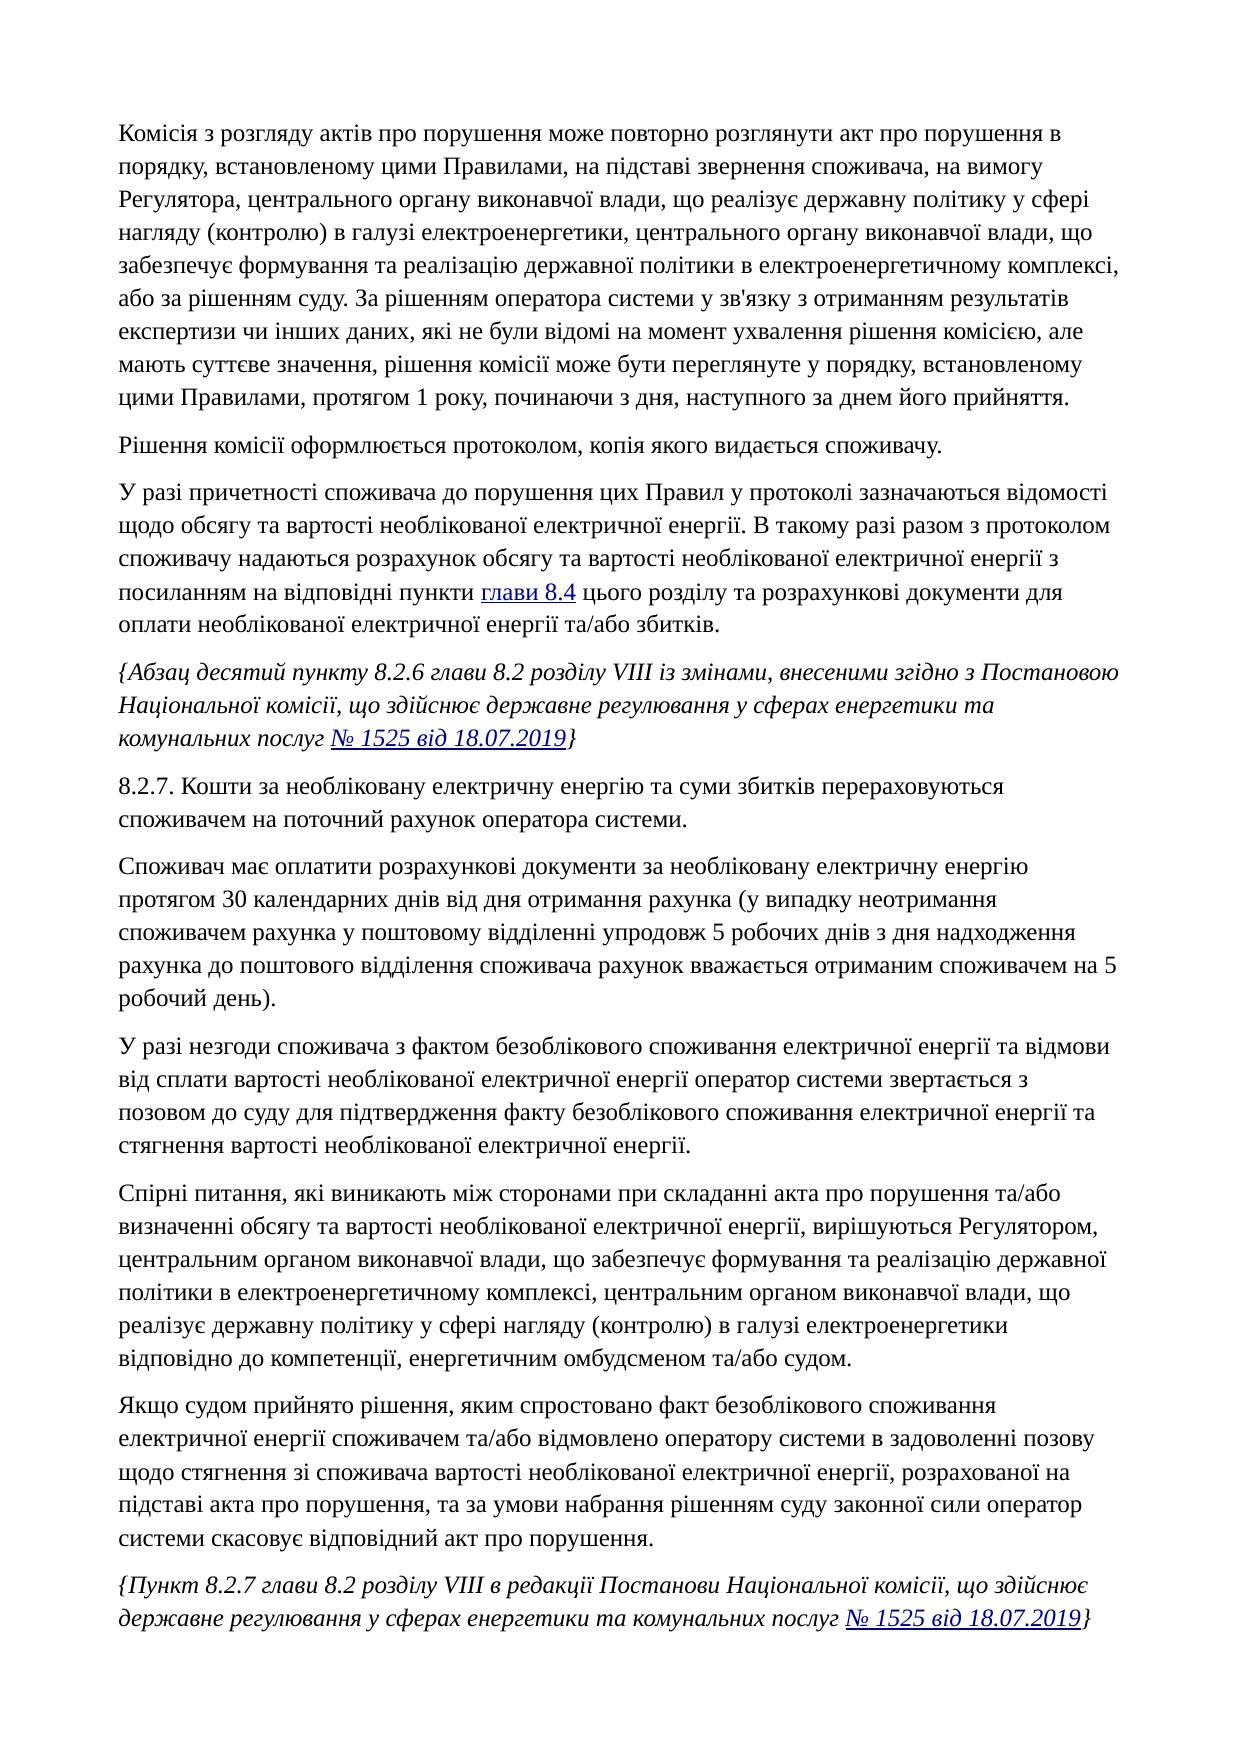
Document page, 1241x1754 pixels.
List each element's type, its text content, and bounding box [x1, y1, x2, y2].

text Споживач має оплатити розрахункові документи за необліковану електричну енергію протягом 30 календарних днів від дня отримання рахунка (у випадку неотримання споживачем рахунка у поштовому відділенні упродовж 5 робочих днів з дня надходження рахунка до поштового відділення споживача рахунок вважається отриманим споживачем на 5 робочий день). [118, 851, 1122, 1012]
text У разі причетності споживача до порушення цих Правил у протоколі зазначаються відомості щодо обсягу та вартості необлікованої електричної енергії. В такому разі разом з протоколом споживачу надаються розрахунок обсягу та вартості необлікованої електричної енергії з посиланням на відповідні пункти глави 8.4 цього розділу та розрахункові документи для оплати необлікованої електричної енергії та/або збитків. [118, 477, 1122, 638]
text {Пункт 8.2.7 глави 8.2 розділу VIII в редакції Постанови Національної комісії, що здійснює державне регулювання у сферах енергетики та комунальних послуг № 1525 від 18.07.2019} [118, 1570, 1122, 1632]
text Рішення комісії оформлюється протоколом, копія якого видається споживачу. [118, 430, 1122, 459]
text Спірні питання, які виникають між сторонами при складанні акта про порушення та/або визначенні обсягу та вартості необлікованої електричної енергії, вирішуються Регулятором, центральним органом виконавчої влади, що забезпечує формування та реалізацію державної політики в електроенергетичному комплексі, центральним органом виконавчої влади, що реалізує державну політику у сфері нагляду (контролю) в галузі електроенергетики відповідно до компетенції, енергетичним омбудсменом та/або судом. [118, 1178, 1122, 1372]
text Якщо судом прийнято рішення, яким спростовано факт безоблікового споживання електричної енергії споживачем та/або відмовлено оператору системи в задоволенні позову щодо стягнення зі споживача вартості необлікованої електричної енергії, розрахованої на підставі акта про порушення, та за умови набрання рішенням суду законної сили оператор системи скасовує відповідний акт про порушення. [118, 1391, 1122, 1551]
text Комісія з розгляду актів про порушення може повторно розглянути акт про порушення в порядку, встановленому цими Правилами, на підставі звернення споживача, на вимогу Регулятора, центрального органу виконавчої влади, що реалізує державну політику у сфері нагляду (контролю) в галузі електроенергетики, центрального органу виконавчої влади, що забезпечує формування та реалізацію державної політики в електроенергетичному комплексі, або за рішенням суду. За рішенням оператора системи у зв'язку з отриманням результатів експертизи чи інших даних, які не були відомі на момент ухвалення рішення комісією, але мають суттєве значення, рішення комісії може бути переглянуте у порядку, встановленому цими Правилами, протягом 1 року, починаючи з дня, наступного за днем його прийняття. [118, 118, 1122, 411]
text {Абзац десятий пункту 8.2.6 глави 8.2 розділу VIII із змінами, внесеними згідно з Постановою Національної комісії, що здійснює державне регулювання у сферах енергетики та комунальних послуг № 1525 від 18.07.2019} [118, 657, 1122, 752]
text 8.2.7. Кошти за необліковану електричну енергію та суми збитків перераховуються споживачем на поточний рахунок оператора системи. [118, 771, 1122, 833]
text У разі незгоди споживача з фактом безоблікового споживання електричної енергії та відмови від сплати вартості необлікованої електричної енергії оператор системи звертається з позовом до суду для підтвердження факту безоблікового споживання електричної енергії та стягнення вартості необлікованої електричної енергії. [118, 1031, 1122, 1159]
